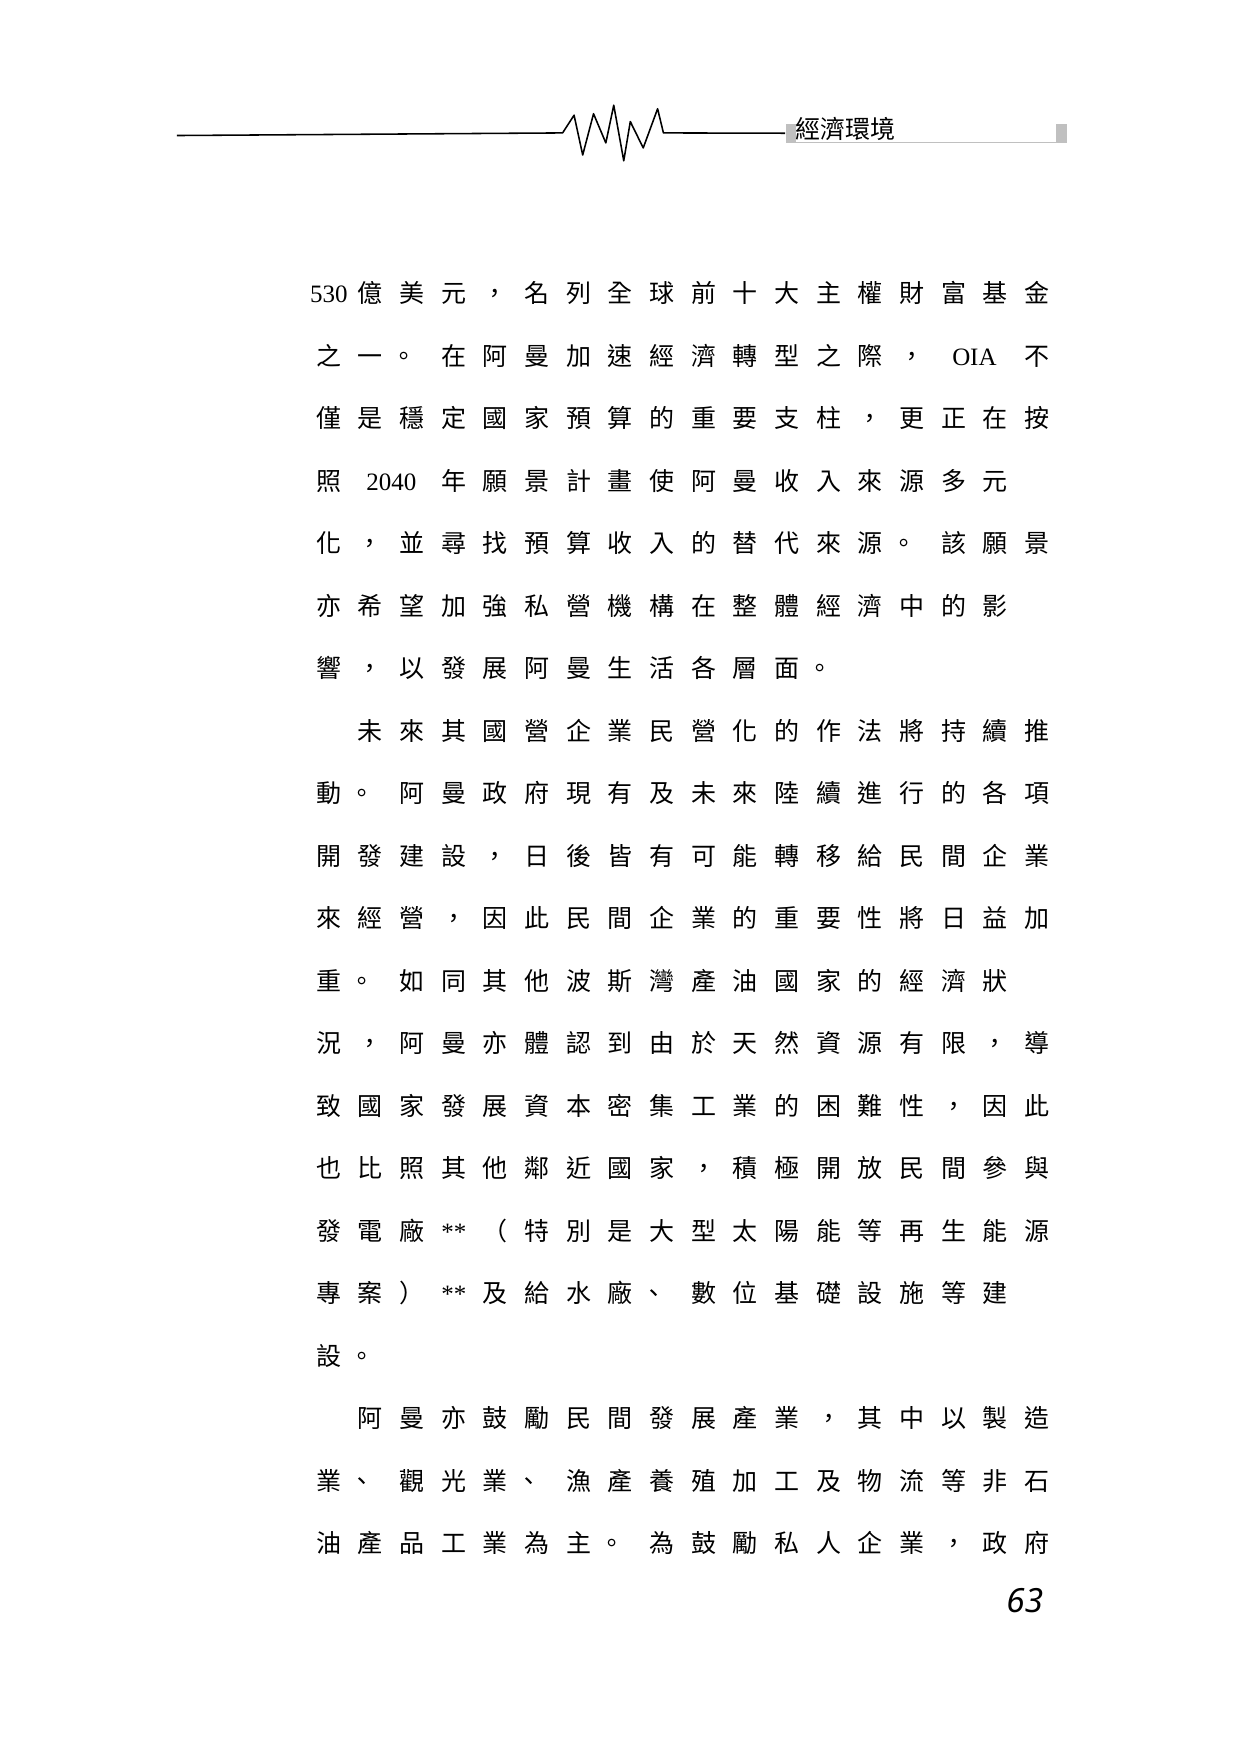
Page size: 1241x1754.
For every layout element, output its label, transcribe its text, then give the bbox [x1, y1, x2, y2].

text 530億美元，名列全球前十大主權財富基金之一。在阿曼加速經濟轉型之際，OIA不僅是穩定國家預算的重要支柱，更正在按照2040年願景計畫使阿曼收入來源多元化，並尋找預算收入的替代來源。該願景亦希望加強私營機構在整體經濟中的影響，以發展阿曼生活各層面。 [281, 250, 1058, 688]
text 阿曼亦鼓勵民間發展產業，其中以製造業、觀光業、漁產養殖加工及物流等非石油產品工業為主。為鼓勵私人企業，政府 [281, 1375, 1058, 1563]
text 未來其國營企業民營化的作法將持續推動。阿曼政府現有及未來陸續進行的各項開發建設，日後皆有可能轉移給民間企業來經營，因此民間企業的重要性將日益加重。如同其他波斯灣產油國家的經濟狀況，阿曼亦體認到由於天然資源有限，導致國家發展資本密集工業的困難性，因此也比照其他鄰近國家，積極開放民間參與發電廠**（特別是大型太陽能等再生能源專案）**及給水廠、數位基礎設施等建設。 [281, 688, 1058, 1375]
